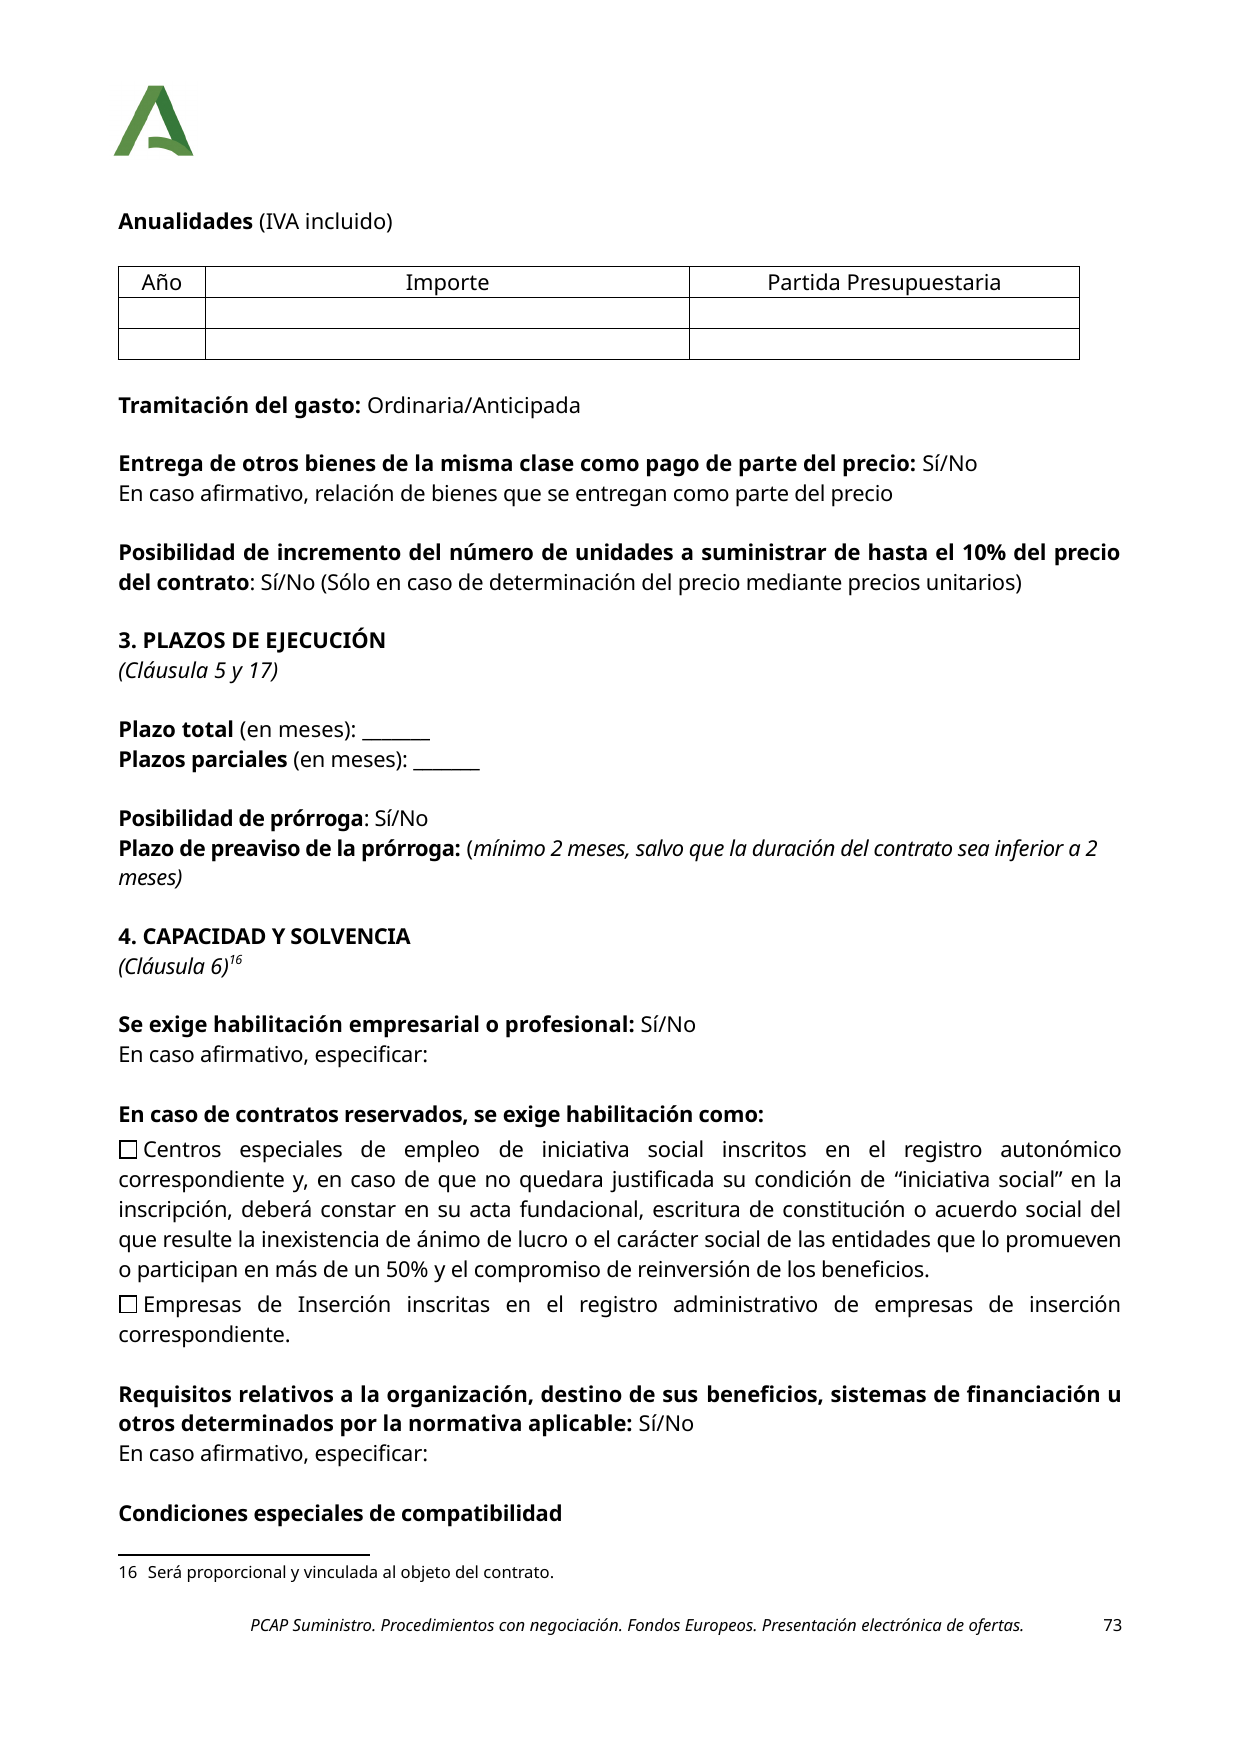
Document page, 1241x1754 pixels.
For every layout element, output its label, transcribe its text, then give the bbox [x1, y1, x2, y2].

text Anualidades (IVA incluido) [118, 206, 1122, 236]
text (Cláusula 6) [118, 951, 1122, 981]
text En caso afirmativo, especificar: [118, 1039, 1122, 1069]
text Posibilidad de incremento del número de unidades a suministrar de hasta el 10% del precio del contrato: Sí/No (Sólo en caso de determinación del precio mediante precios unitarios) [118, 537, 1122, 596]
text Empresas de Inserción inscritas en el registro administrativo de empresas de inserción correspondiente. [118, 1289, 1122, 1349]
table_cell [690, 298, 1079, 328]
text Entrega de otros bienes de la misma clase como pago de parte del precio: Sí/No [118, 448, 1122, 478]
text Requisitos relativos a la organización, destino de sus beneficios, sistemas de financiación u otros determinados por la normativa aplicable: Sí/No [118, 1379, 1122, 1438]
table_cell [690, 329, 1079, 359]
text Plazo total (en meses): _______ [118, 714, 1122, 744]
text (Cláusula 5 y 17) [118, 655, 1122, 685]
table_header Partida Presupuestaria [690, 267, 1079, 297]
text 3. PLAZOS DE EJECUCIÓN [118, 625, 1122, 655]
text Centros especiales de empleo de iniciativa social inscritos en el registro autonómico correspondiente y, en caso de que no quedara justificada su condición de “iniciativa social” en la inscripción, deberá constar en su acta fundacional, escritura de constitución o acuerdo social del que resulte la inexistencia de ánimo de lucro o el carácter social de las entidades que lo promueven o participan en más de un 50% y el compromiso de reinversión de los beneficios. [118, 1134, 1122, 1283]
text Tramitación del gasto: Ordinaria/Anticipada [118, 390, 1122, 420]
text Posibilidad de prórroga: Sí/No [118, 803, 1122, 833]
table_cell [119, 298, 205, 328]
text En caso afirmativo, relación de bienes que se entregan como parte del precio [118, 478, 1122, 508]
table_cell [119, 329, 205, 359]
table_cell [206, 298, 689, 328]
table_header Año [119, 267, 205, 297]
text Condiciones especiales de compatibilidad [118, 1498, 1122, 1528]
text En caso de contratos reservados, se exige habilitación como: [118, 1099, 1122, 1128]
table_cell [206, 329, 689, 359]
text 4. CAPACIDAD Y SOLVENCIA [118, 921, 1122, 951]
text Plazos parciales (en meses): _______ [118, 744, 1122, 774]
text En caso afirmativo, especificar: [118, 1438, 1122, 1468]
table_header Importe [206, 267, 689, 297]
text Se exige habilitación empresarial o profesional: Sí/No [118, 1009, 1122, 1039]
text Plazo de preaviso de la prórroga: (mínimo 2 meses, salvo que la duración del contrato sea inferior a 2 meses) [118, 833, 1122, 892]
text Será proporcional y vinculada al objeto del contrato. [118, 1561, 1122, 1584]
picture [109, 81, 198, 160]
